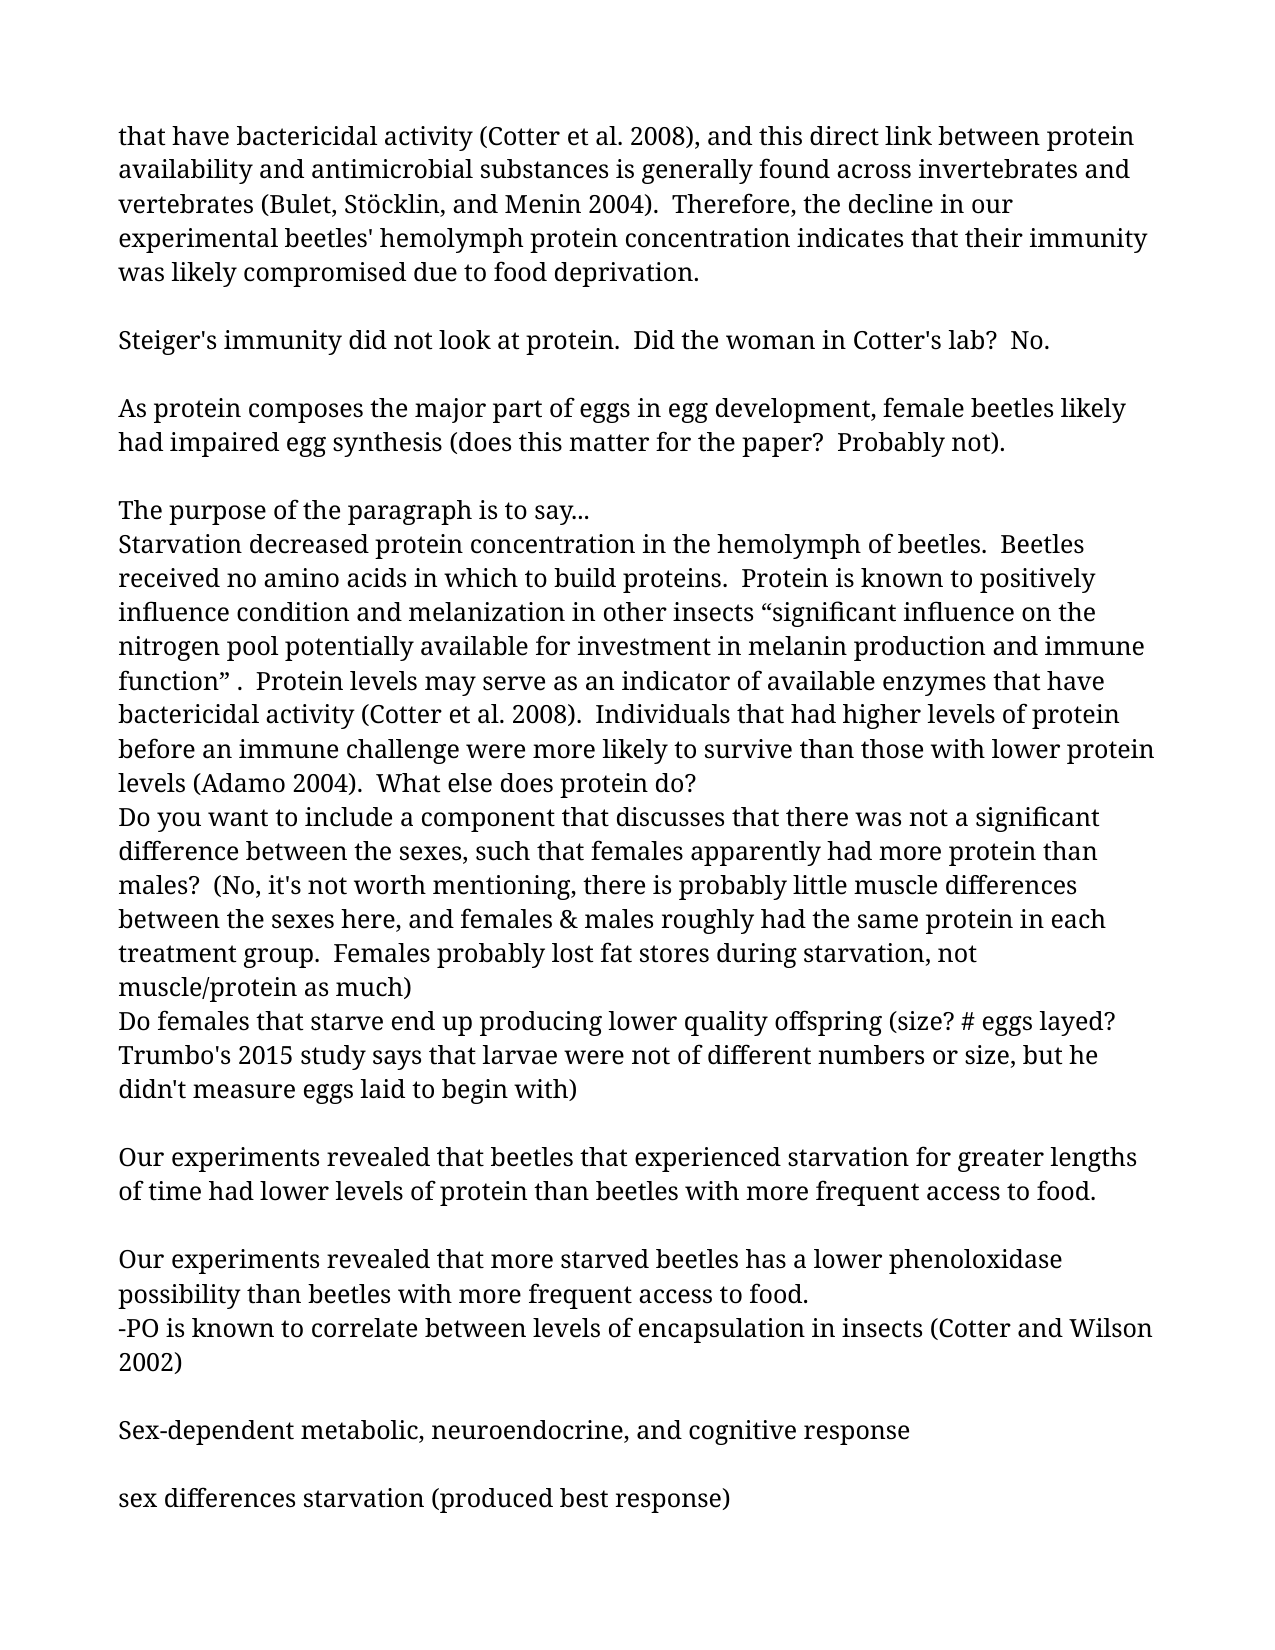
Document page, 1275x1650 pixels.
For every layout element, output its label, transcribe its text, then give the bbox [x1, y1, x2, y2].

text Our experiments revealed that more starved beetles has a lower phenoloxidase possibility than beetles with more frequent access to food. [118, 1242, 1157, 1310]
text Do you want to include a component that discusses that there was not a significant difference between the sexes, such that females apparently had more protein than males? (No, it's not worth mentioning, there is probably little muscle differences between the sexes here, and females & males roughly had the same protein in each treatment group. Females probably lost fat stores during starvation, not muscle/protein as much) [118, 799, 1157, 1004]
text that have bactericidal activity (Cotter et al. 2008), and this direct link between protein availability and antimicrobial substances is generally found across invertebrates and vertebrates (Bulet, Stöcklin, and Menin 2004). Therefore, the decline in our experimental beetles' hemolymph protein concentration indicates that their immunity was likely compromised due to food deprivation. [118, 118, 1157, 288]
text Our experiments revealed that beetles that experienced starvation for greater lengths of time had lower levels of protein than beetles with more frequent access to food. [118, 1140, 1157, 1208]
text Starvation decreased protein concentration in the hemolymph of beetles. Beetles received no amino acids in which to build proteins. Protein is known to positively influence condition and melanization in other insects “significant influence on the nitrogen pool potentially available for investment in melanin production and immune function” . Protein levels may serve as an indicator of available enzymes that have bactericidal activity (Cotter et al. 2008). Individuals that had higher levels of protein before an immune challenge were more likely to survive than those with lower protein levels (Adamo 2004). What else does protein do? [118, 527, 1157, 799]
text Sex-dependent metabolic, neuroendocrine, and cognitive response [118, 1412, 1157, 1447]
text As protein composes the major part of eggs in egg development, female beetles likely had impaired egg synthesis (does this matter for the paper? Probably not). [118, 391, 1157, 459]
text -PO is known to correlate between levels of encapsulation in insects (Cotter and Wilson 2002) [118, 1310, 1157, 1378]
text Steiger's immunity did not look at protein. Did the woman in Cotter's lab? No. [118, 322, 1157, 357]
text Do females that starve end up producing lower quality offspring (size? # eggs layed? Trumbo's 2015 study says that larvae were not of different numbers or size, but he didn't measure eggs laid to begin with) [118, 1004, 1157, 1106]
text sex differences starvation (produced best response) [118, 1481, 1157, 1515]
text The purpose of the paragraph is to say... [118, 493, 1157, 527]
